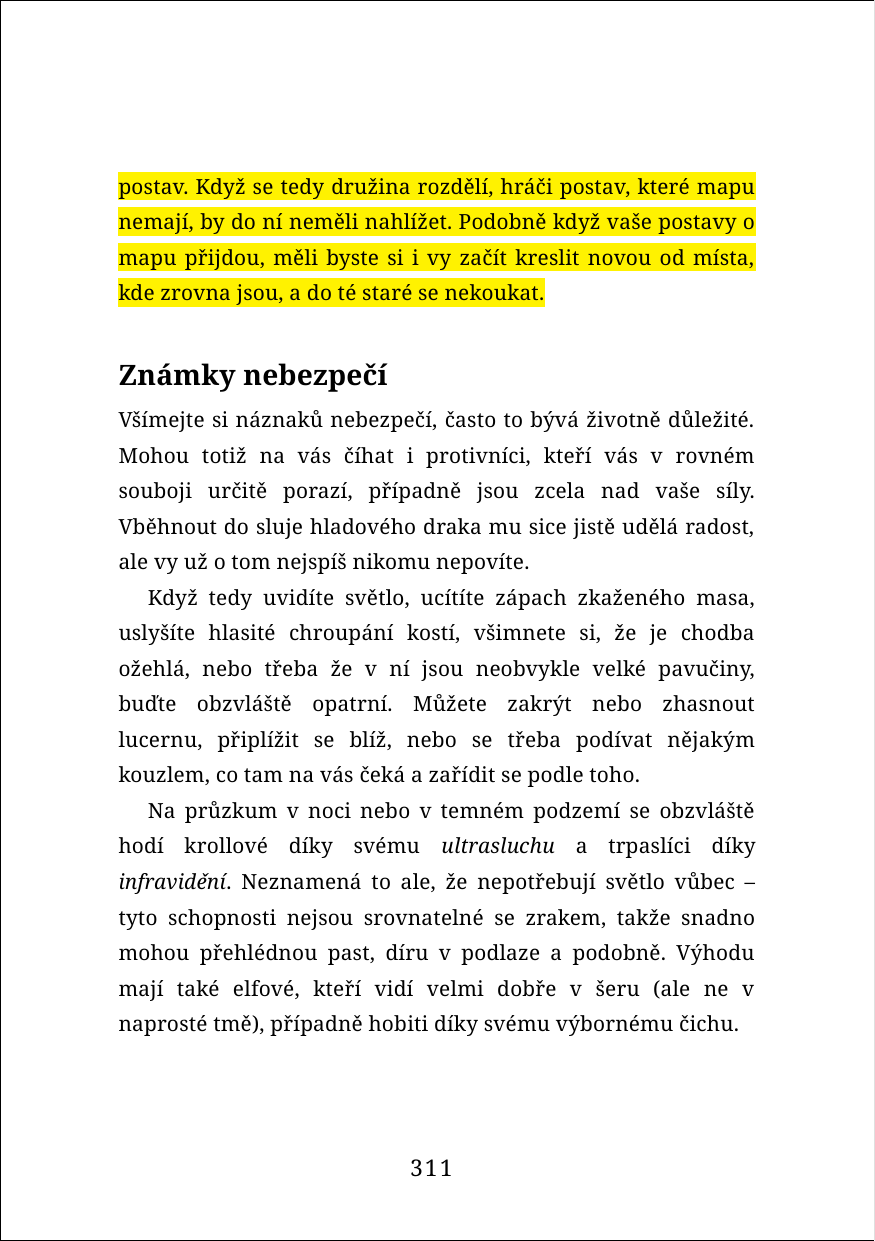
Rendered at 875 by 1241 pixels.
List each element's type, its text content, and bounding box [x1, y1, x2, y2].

text postav. Když se tedy družina rozdělí, hráči postav, které mapu nemají, by do ní neměli nahlížet. Podobně když vaše postavy o mapu přijdou, měli byste si i vy začít kreslit novou od místa, kde zrovna jsou, a do té staré se nekoukat. [118, 172, 756, 307]
subtitle Známky nebezpečí [118, 355, 756, 393]
text Všímejte si náznaků nebezpečí, často to bývá životně důležité. Mohou totiž na vás číhat i protivníci, kteří vás v rovném souboji určitě porazí, případně jsou zcela nad vaše síly. Vběhnout do sluje hladového draka mu sice jistě udělá radost, ale vy už o tom nejspíš nikomu nepovíte. Když tedy uvidíte světlo, ucítíte zápach zkaženého masa, uslyšíte hlasité chroupání kostí, všimnete si, že je chodba ožehlá, nebo třeba že v ní jsou neobvykle velké pavučiny, buďte obzvláště opatrní. Můžete zakrýt nebo zhasnout lucernu, připlížit se blíž, nebo se třeba podívat nějakým kouzlem, co tam na vás čeká a zařídit se podle toho. Na průzkum v noci nebo v temném podzemí se obzvláště hodí krollové díky svému ultrasluchu a trpaslíci díky infravidění. Neznamená to ale, že nepotřebují světlo vůbec – tyto schopnosti nejsou srovnatelné se zrakem, takže snadno mohou přehlédnou past, díru v podlaze a podobně. Výhodu mají také elfové, kteří vidí velmi dobře v šeru (ale ne v naprosté tmě), případně hobiti díky svému výbornému čichu. [118, 405, 756, 1038]
